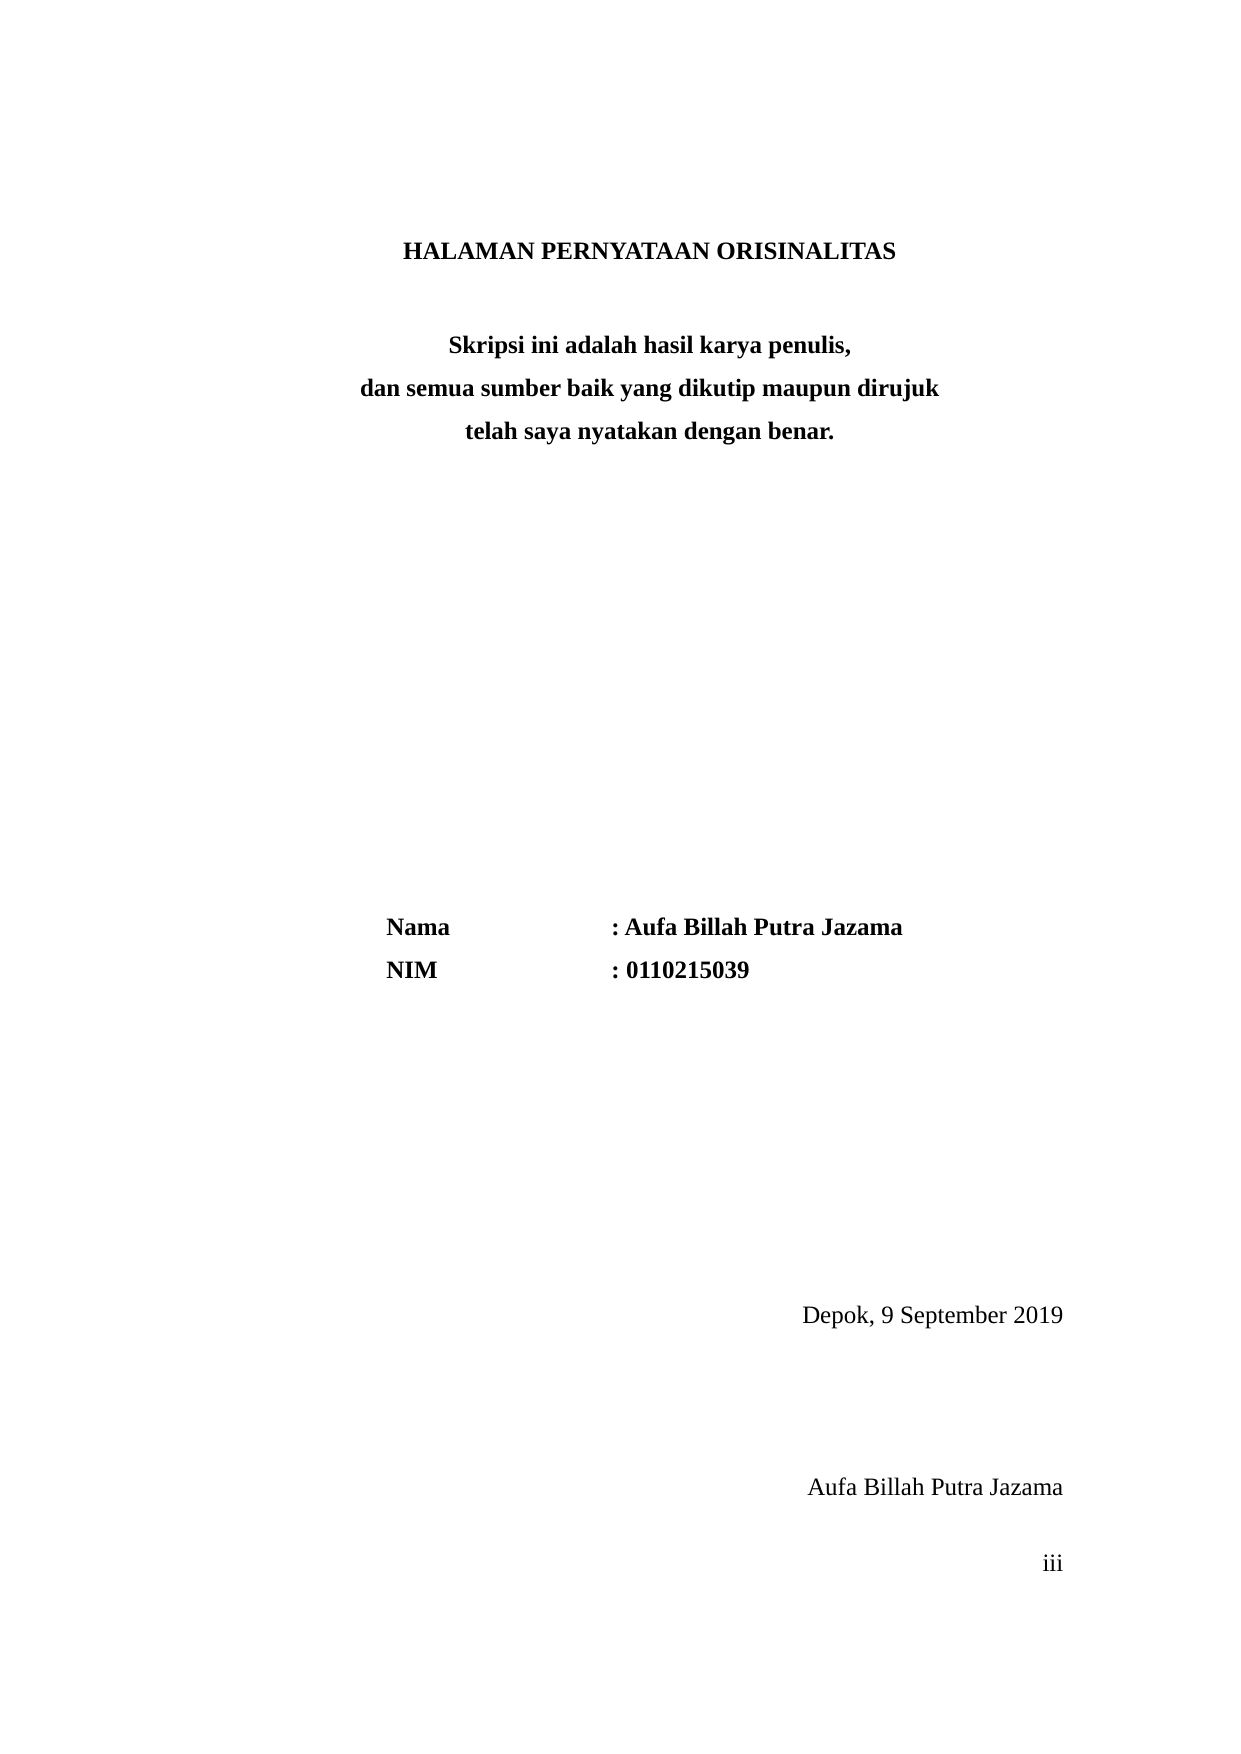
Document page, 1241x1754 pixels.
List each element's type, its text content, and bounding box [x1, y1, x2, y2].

text Depok, 9 September 2019 [236, 1300, 1063, 1329]
text dan semua sumber baik yang dikutip maupun dirujuk [236, 373, 1063, 402]
text Nama : Aufa Billah Putra Jazama [236, 912, 1063, 941]
text telah saya nyatakan dengan benar. [236, 416, 1063, 445]
text HALAMAN PERNYATAAN ORISINALITAS [236, 236, 1063, 265]
text Skripsi ini adalah hasil karya penulis, [236, 330, 1063, 358]
text Aufa Billah Putra Jazama [236, 1472, 1063, 1501]
text NIM : 0110215039 [236, 955, 1063, 984]
